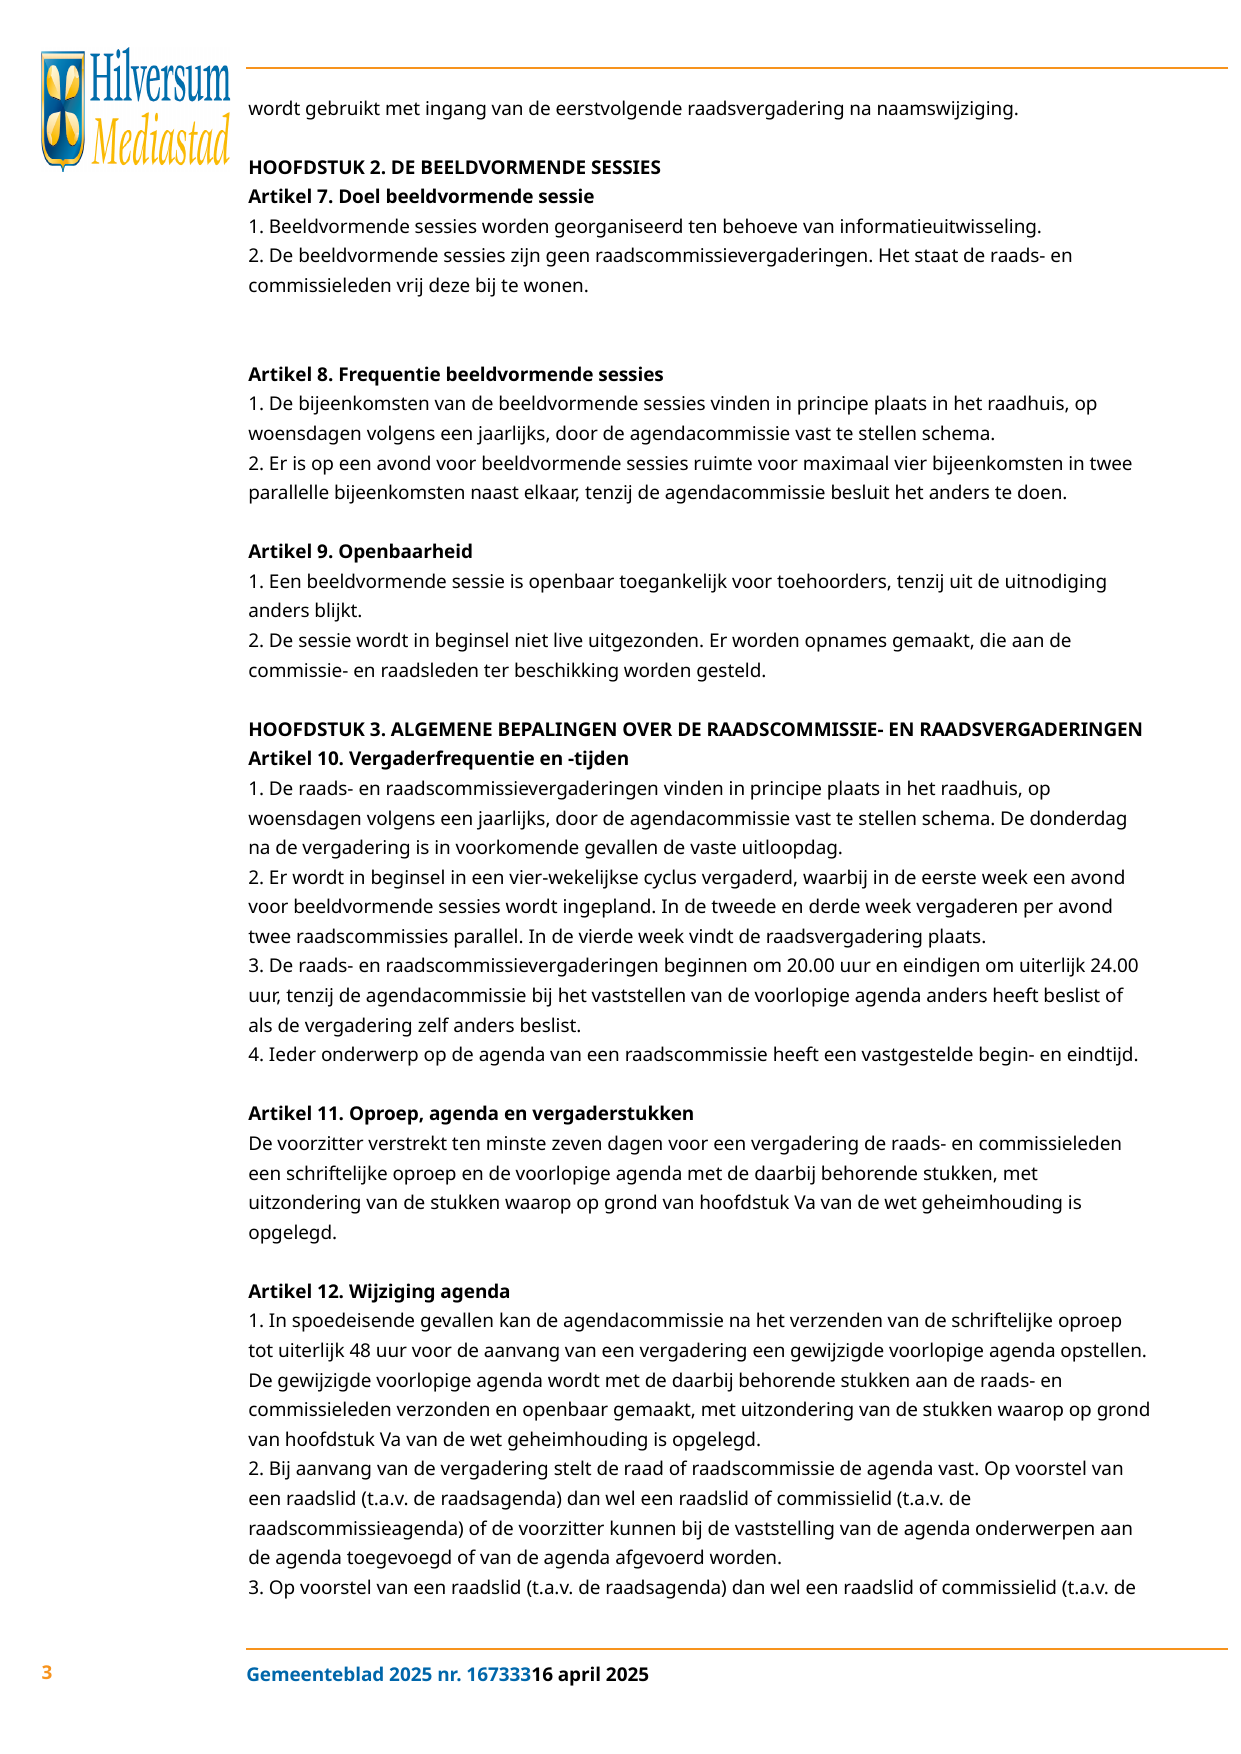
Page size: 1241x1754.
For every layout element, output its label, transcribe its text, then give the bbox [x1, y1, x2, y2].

text De voorzitter verstrekt ten minste zeven dagen voor een vergadering de raads- en commissieleden een schriftelijke oproep en de voorlopige agenda met de daarbij behorende stukken, met uitzondering van de stukken waarop op grond van hoofdstuk Va van de wet geheimhouding is opgelegd. [248, 1130, 1152, 1245]
text 2. Er is op een avond voor beeldvormende sessies ruimte voor maximaal vier bijeenkomsten in twee parallelle bijeenkomsten naast elkaar, tenzij de agendacommissie besluit het anders te doen. [248, 450, 1152, 505]
text 1. Een beeldvormende sessie is openbaar toegankelijk voor toehoorders, tenzij uit de uitnodiging anders blijkt. [248, 568, 1152, 623]
text Artikel 9. Openbaarheid [248, 538, 1152, 564]
text Artikel 12. Wijziging agenda [248, 1278, 1152, 1304]
text 2. Er wordt in beginsel in een vier-wekelijkse cyclus vergaderd, waarbij in de eerste week een avond voor beeldvormende sessies wordt ingepland. In de tweede en derde week vergaderen per avond twee raadscommissies parallel. In de vierde week vindt de raadsvergadering plaats. [248, 864, 1152, 949]
text 2. Bij aanvang van de vergadering stelt de raad of raadscommissie de agenda vast. Op voorstel van een raadslid (t.a.v. de raadsagenda) dan wel een raadslid of commissielid (t.a.v. de raadscommissieagenda) of de voorzitter kunnen bij de vaststelling van de agenda onderwerpen aan de agenda toegevoegd of van de agenda afgevoerd worden. [248, 1456, 1152, 1570]
text 1. De bijeenkomsten van de beeldvormende sessies vinden in principe plaats in het raadhuis, op woensdagen volgens een jaarlijks, door de agendacommissie vast te stellen schema. [248, 391, 1152, 446]
text 3. Op voorstel van een raadslid (t.a.v. de raadsagenda) dan wel een raadslid of commissielid (t.a.v. de [248, 1574, 1152, 1600]
picture [41, 47, 231, 172]
text wordt gebruikt met ingang van de eerstvolgende raadsvergadering na naamswijziging. [248, 95, 1152, 121]
text 1. Beeldvormende sessies worden georganiseerd ten behoeve van informatieuitwisseling. [248, 213, 1152, 239]
text Artikel 7. Doel beeldvormende sessie [248, 183, 1152, 209]
text 1. In spoedeisende gevallen kan de agendacommissie na het verzenden van de schriftelijke oproep tot uiterlijk 48 uur voor de aanvang van een vergadering een gewijzigde voorlopige agenda opstellen. De gewijzigde voorlopige agenda wordt met de daarbij behorende stukken aan de raads- en commissieleden verzonden en openbaar gemaakt, met uitzondering van de stukken waarop op grond van hoofdstuk Va van de wet geheimhouding is opgelegd. [248, 1308, 1152, 1452]
text HOOFDSTUK 2. DE BEELDVORMENDE SESSIES [248, 154, 1152, 180]
text Artikel 10. Vergaderfrequentie en -tijden [248, 746, 1152, 771]
text 1. De raads- en raadscommissievergaderingen vinden in principe plaats in het raadhuis, op woensdagen volgens een jaarlijks, door de agendacommissie vast te stellen schema. De donderdag na de vergadering is in voorkomende gevallen de vaste uitloopdag. [248, 775, 1152, 860]
text 4. Ieder onderwerp op de agenda van een raadscommissie heeft een vastgestelde begin- en eindtijd. [248, 1041, 1152, 1067]
text Artikel 8. Frequentie beeldvormende sessies [248, 361, 1152, 387]
text 2. De sessie wordt in beginsel niet live uitgezonden. Er worden opnames gemaakt, die aan de commissie- en raadsleden ter beschikking worden gesteld. [248, 627, 1152, 683]
text 3. De raads- en raadscommissievergaderingen beginnen om 20.00 uur en eindigen om uiterlijk 24.00 uur, tenzij de agendacommissie bij het vaststellen van de voorlopige agenda anders heeft beslist of als de vergadering zelf anders beslist. [248, 953, 1152, 1038]
text 2. De beeldvormende sessies zijn geen raadscommissievergaderingen. Het staat de raads- en commissieleden vrij deze bij te wonen. [248, 243, 1152, 298]
text HOOFDSTUK 3. ALGEMENE BEPALINGEN OVER DE RAADSCOMMISSIE- EN RAADSVERGADERINGEN [248, 716, 1152, 742]
text Artikel 11. Oproep, agenda en vergaderstukken [248, 1101, 1152, 1126]
